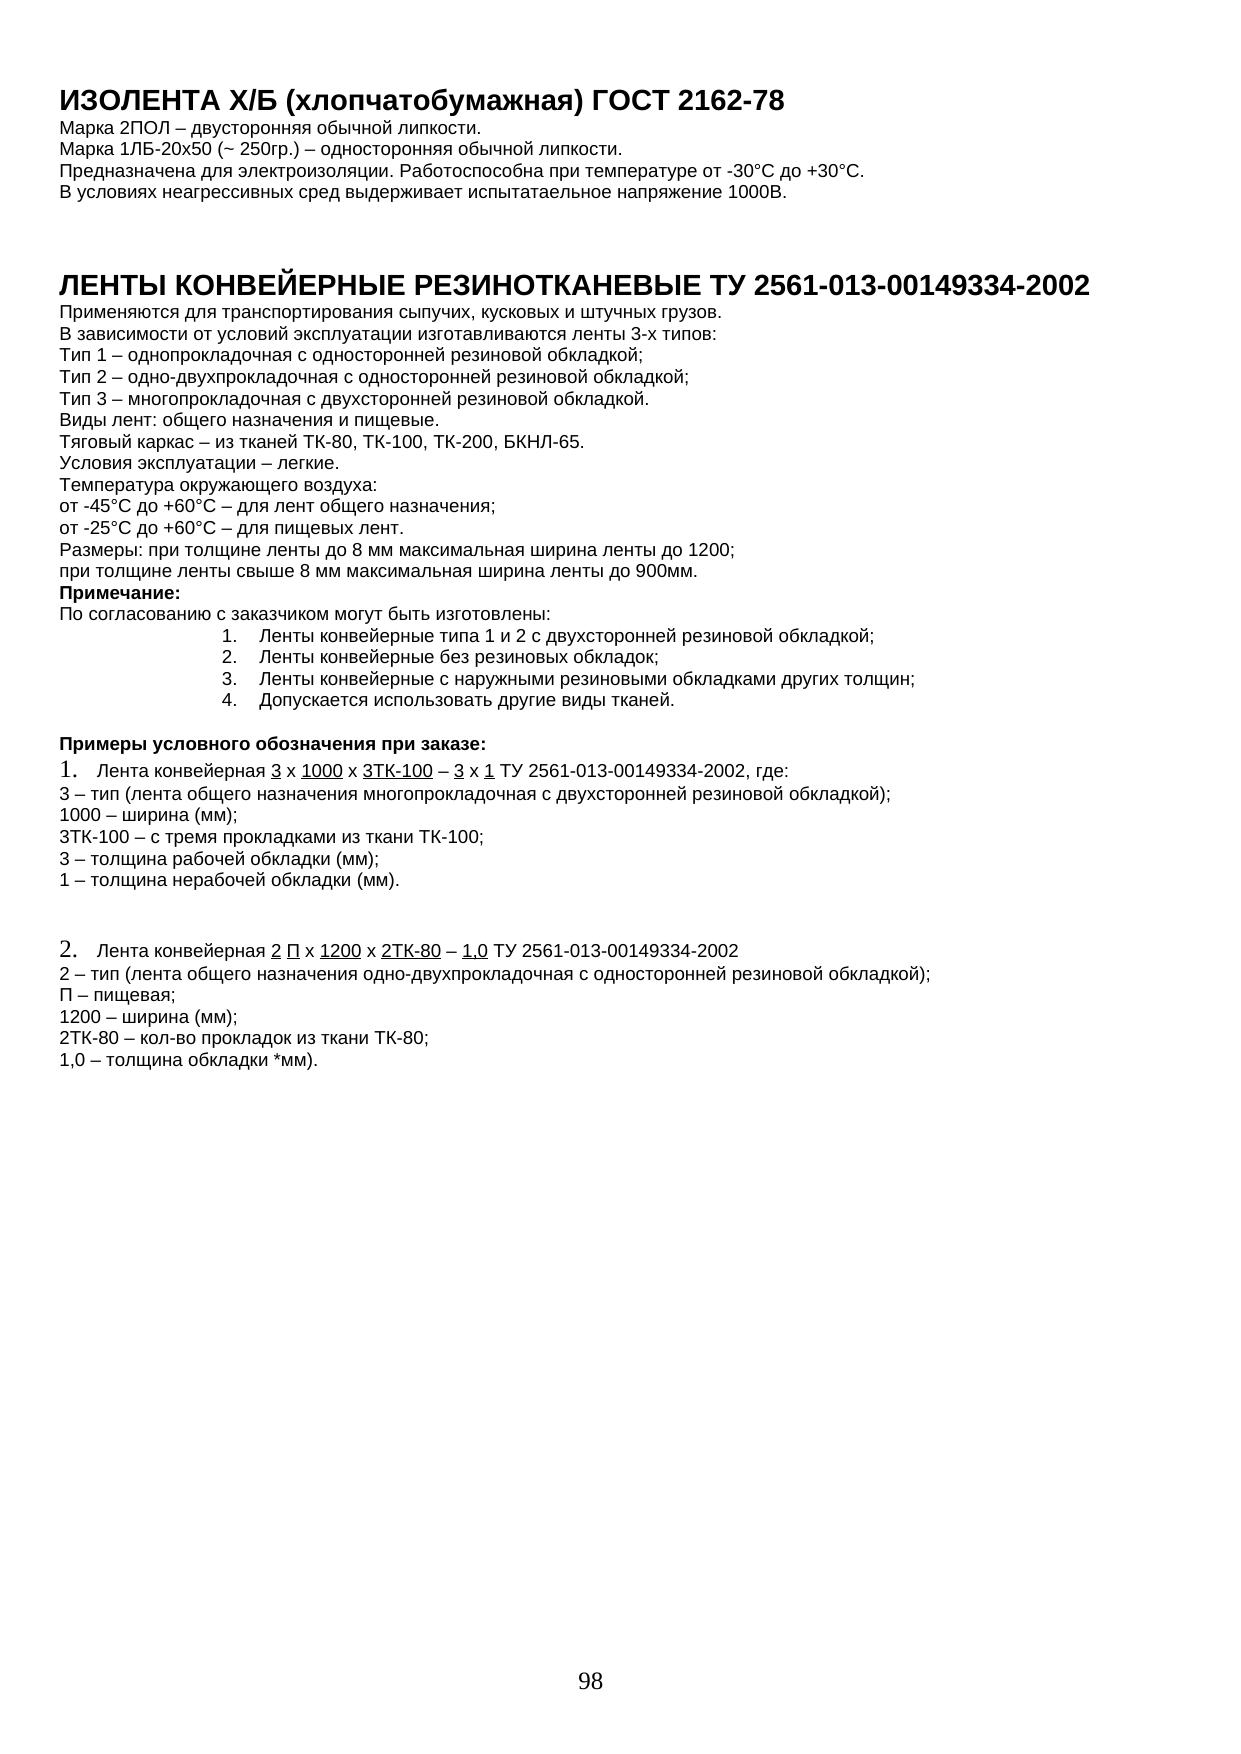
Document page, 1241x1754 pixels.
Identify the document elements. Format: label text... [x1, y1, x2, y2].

text В условиях неагрессивных сред выдерживает испытатаельное напряжение 1000В. [59, 181, 1122, 203]
text Тяговый каркас – из тканей ТК-80, ТК-100, ТК-200, БКНЛ-65. [59, 431, 1122, 452]
text 3 – толщина рабочей обкладки (мм); [59, 847, 1122, 869]
text 3ТК-100 – с тремя прокладками из ткани ТК-100; [59, 826, 1122, 847]
text 1 – толщина нерабочей обкладки (мм). [59, 869, 1122, 891]
text П – пищевая; [59, 984, 1122, 1006]
text ИЗОЛЕНТА Х/Б (хлопчатобумажная) ГОСТ 2162-78 [59, 83, 1122, 117]
text при толщине ленты свыше 8 мм максимальная ширина ленты до 900мм. [59, 560, 1122, 581]
list Ленты конвейерные типа 1 и 2 с двухсторонней резиновой обкладкой; [222, 624, 1122, 646]
text Примеры условного обозначения при заказе: [59, 732, 1122, 754]
list Ленты конвейерные без резиновых обкладок; [222, 646, 1122, 668]
text Марка 1ЛБ-20х50 (~ 250гр.) – односторонняя обычной липкости. [59, 138, 1122, 160]
text ЛЕНТЫ КОНВЕЙЕРНЫЕ РЕЗИНОТКАНЕВЫЕ ТУ 2561-013-00149334-2002 [59, 268, 1122, 301]
text По согласованию с заказчиком могут быть изготовлены: [59, 603, 1122, 624]
text Тип 2 – одно-двухпрокладочная с односторонней резиновой обкладкой; [59, 366, 1122, 387]
text Тип 1 – однопрокладочная с односторонней резиновой обкладкой; [59, 344, 1122, 366]
list Допускается использовать другие виды тканей. [222, 689, 1122, 711]
text от -25°С до +60°С – для пищевых лент. [59, 517, 1122, 538]
text 1,0 – толщина обкладки *мм). [59, 1049, 1122, 1070]
text Предназначена для электроизоляции. Работоспособна при температуре от -30°С до +30°С. [59, 160, 1122, 181]
list Лента конвейерная 3 х 1000 х 3ТК-100 – 3 х 1 ТУ 2561-013-00149334-2002, где: [59, 754, 1122, 783]
text 2ТК-80 – кол-во прокладок из ткани ТК-80; [59, 1027, 1122, 1049]
text от -45°С до +60°С – для лент общего назначения; [59, 495, 1122, 517]
text Размеры: при толщине ленты до 8 мм максимальная ширина ленты до 1200; [59, 538, 1122, 560]
text Условия эксплуатации – легкие. [59, 452, 1122, 474]
text Примечание: [59, 581, 1122, 603]
text 1200 – ширина (мм); [59, 1006, 1122, 1027]
text Тип 3 – многопрокладочная с двухсторонней резиновой обкладкой. [59, 387, 1122, 409]
list Лента конвейерная 2 П х 1200 х 2ТК-80 – 1,0 ТУ 2561-013-00149334-2002 [59, 934, 1122, 962]
text Виды лент: общего назначения и пищевые. [59, 409, 1122, 431]
text Температура окружающего воздуха: [59, 474, 1122, 495]
text Марка 2ПОЛ – двусторонняя обычной липкости. [59, 117, 1122, 138]
text Применяются для транспортирования сыпучих, кусковых и штучных грузов. [59, 301, 1122, 323]
list Ленты конвейерные с наружными резиновыми обкладками других толщин; [222, 668, 1122, 689]
text В зависимости от условий эксплуатации изготавливаются ленты 3-х типов: [59, 323, 1122, 344]
text 1000 – ширина (мм); [59, 804, 1122, 826]
text 2 – тип (лента общего назначения одно-двухпрокладочная с односторонней резиновой обкладкой); [59, 962, 1122, 984]
text 3 – тип (лента общего назначения многопрокладочная с двухсторонней резиновой обкладкой); [59, 783, 1122, 804]
